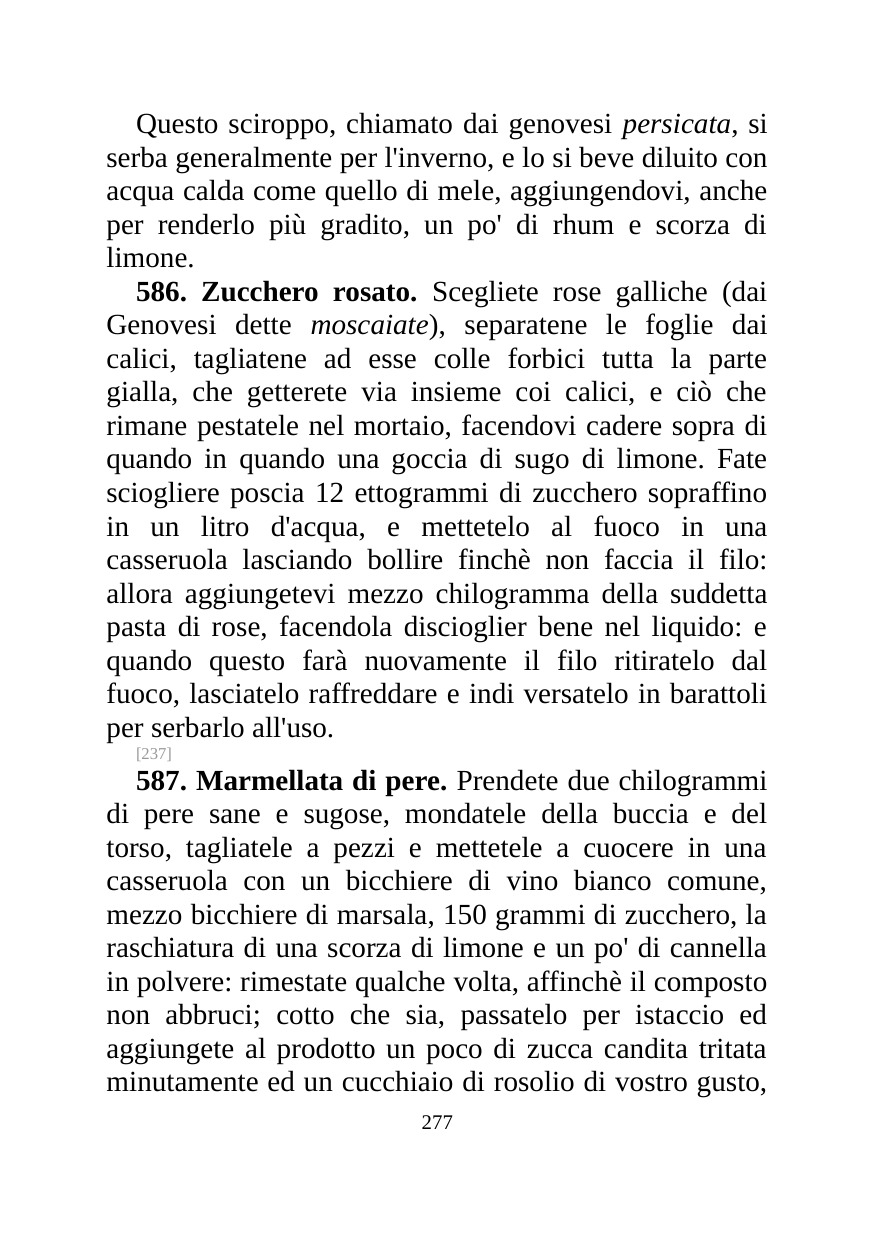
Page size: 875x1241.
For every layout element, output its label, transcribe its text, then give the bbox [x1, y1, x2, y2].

text [237] [106, 743, 768, 763]
text Questo sciroppo, chiamato dai genovesi persicata, si serba generalmente per l'inverno, e lo si beve diluito con acqua calda come quello di mele, aggiungendovi, anche per renderlo più gradito, un po' di rhum e scorza di limone. [106, 106, 768, 274]
text 587. Marmellata di pere. Prendete due chilogrammi di pere sane e sugose, mondatele della buccia e del torso, tagliatele a pezzi e mettetele a cuocere in una casseruola con un bicchiere di vino bianco comune, mezzo bicchiere di marsala, 150 grammi di zucchero, la raschiatura di una scorza di limone e un po' di cannella in polvere: rimestate qualche volta, affinchè il composto non abbruci; cotto che sia, passatelo per istaccio ed aggiungete al prodotto un poco di zucca candita tritata minutamente ed un cucchiaio di rosolio di vostro gusto, [106, 763, 768, 1098]
text 586. Zucchero rosato. Scegliete rose galliche (dai Genovesi dette moscaiate), separatene le foglie dai calici, tagliatene ad esse colle forbici tutta la parte gialla, che getterete via insieme coi calici, e ciò che rimane pestatele nel mortaio, facendovi cadere sopra di quando in quando una goccia di sugo di limone. Fate sciogliere poscia 12 ettogrammi di zucchero sopraffino in un litro d'acqua, e mettetelo al fuoco in una casseruola lasciando bollire finchè non faccia il filo: allora aggiungetevi mezzo chilogramma della suddetta pasta di rose, facendola discioglier bene nel liquido: e quando questo farà nuovamente il filo ritiratelo dal fuoco, lasciatelo raffreddare e indi versatelo in barattoli per serbarlo all'uso. [106, 274, 768, 743]
